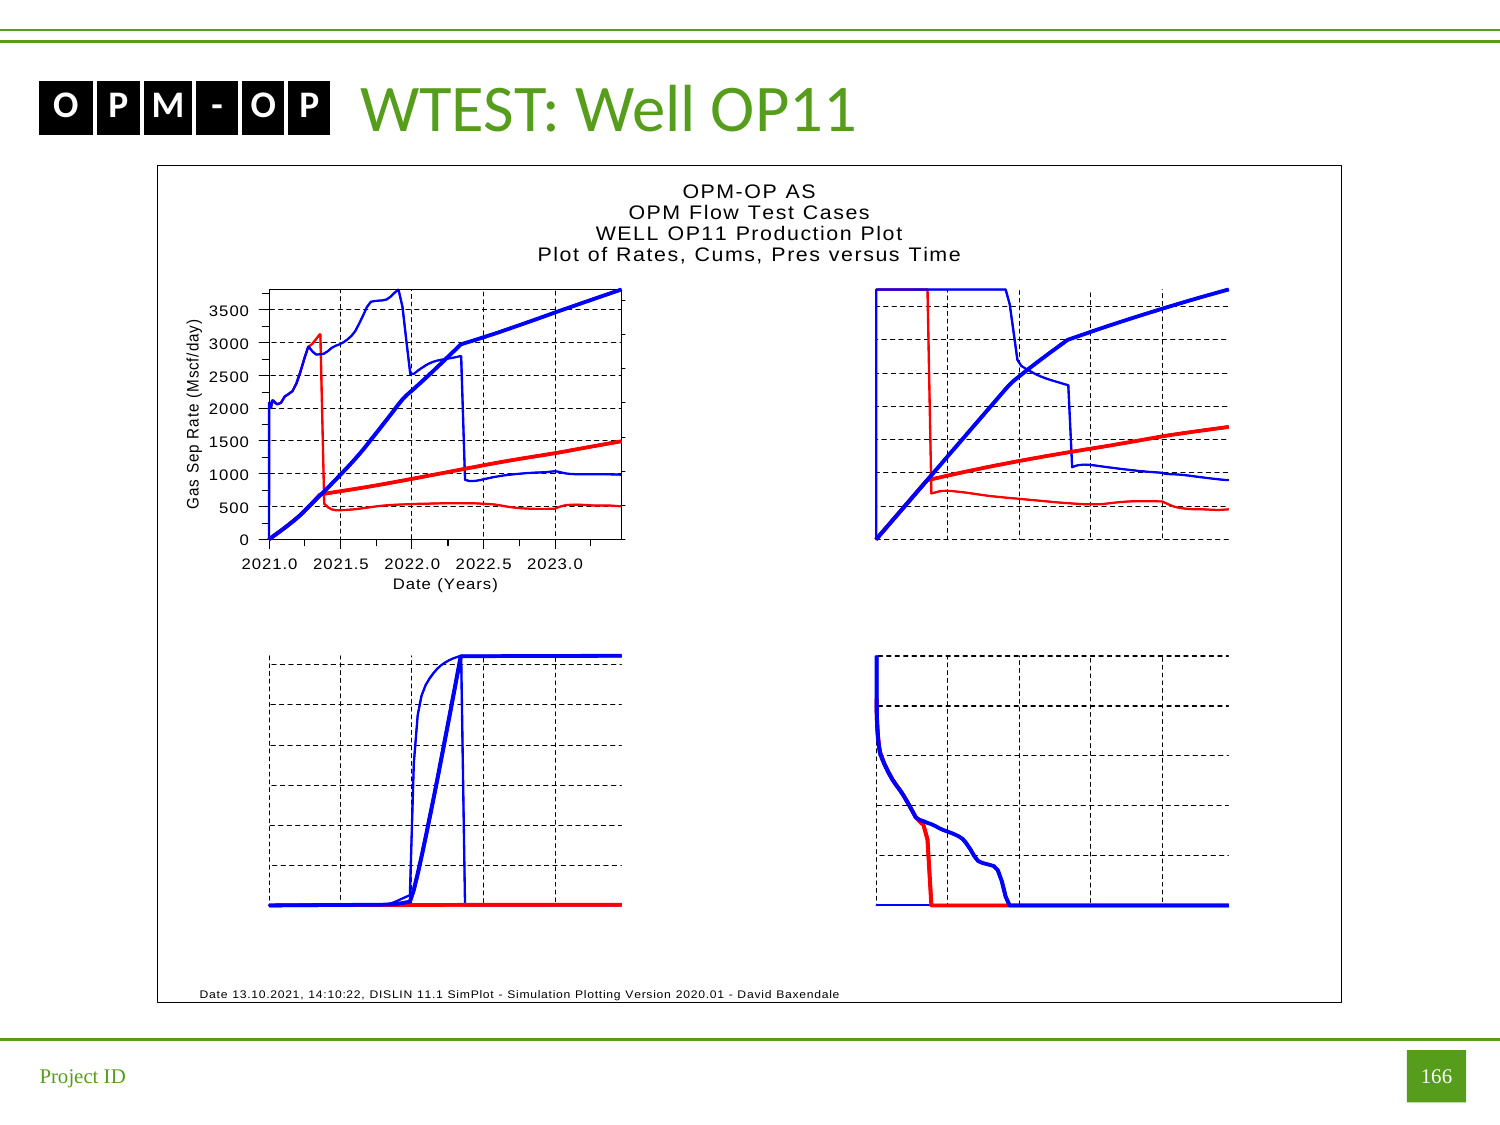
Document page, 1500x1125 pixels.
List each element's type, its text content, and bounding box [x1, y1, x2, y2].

title WTEST: well OP11 [360, 77, 1425, 153]
picture [157, 165, 1343, 1004]
